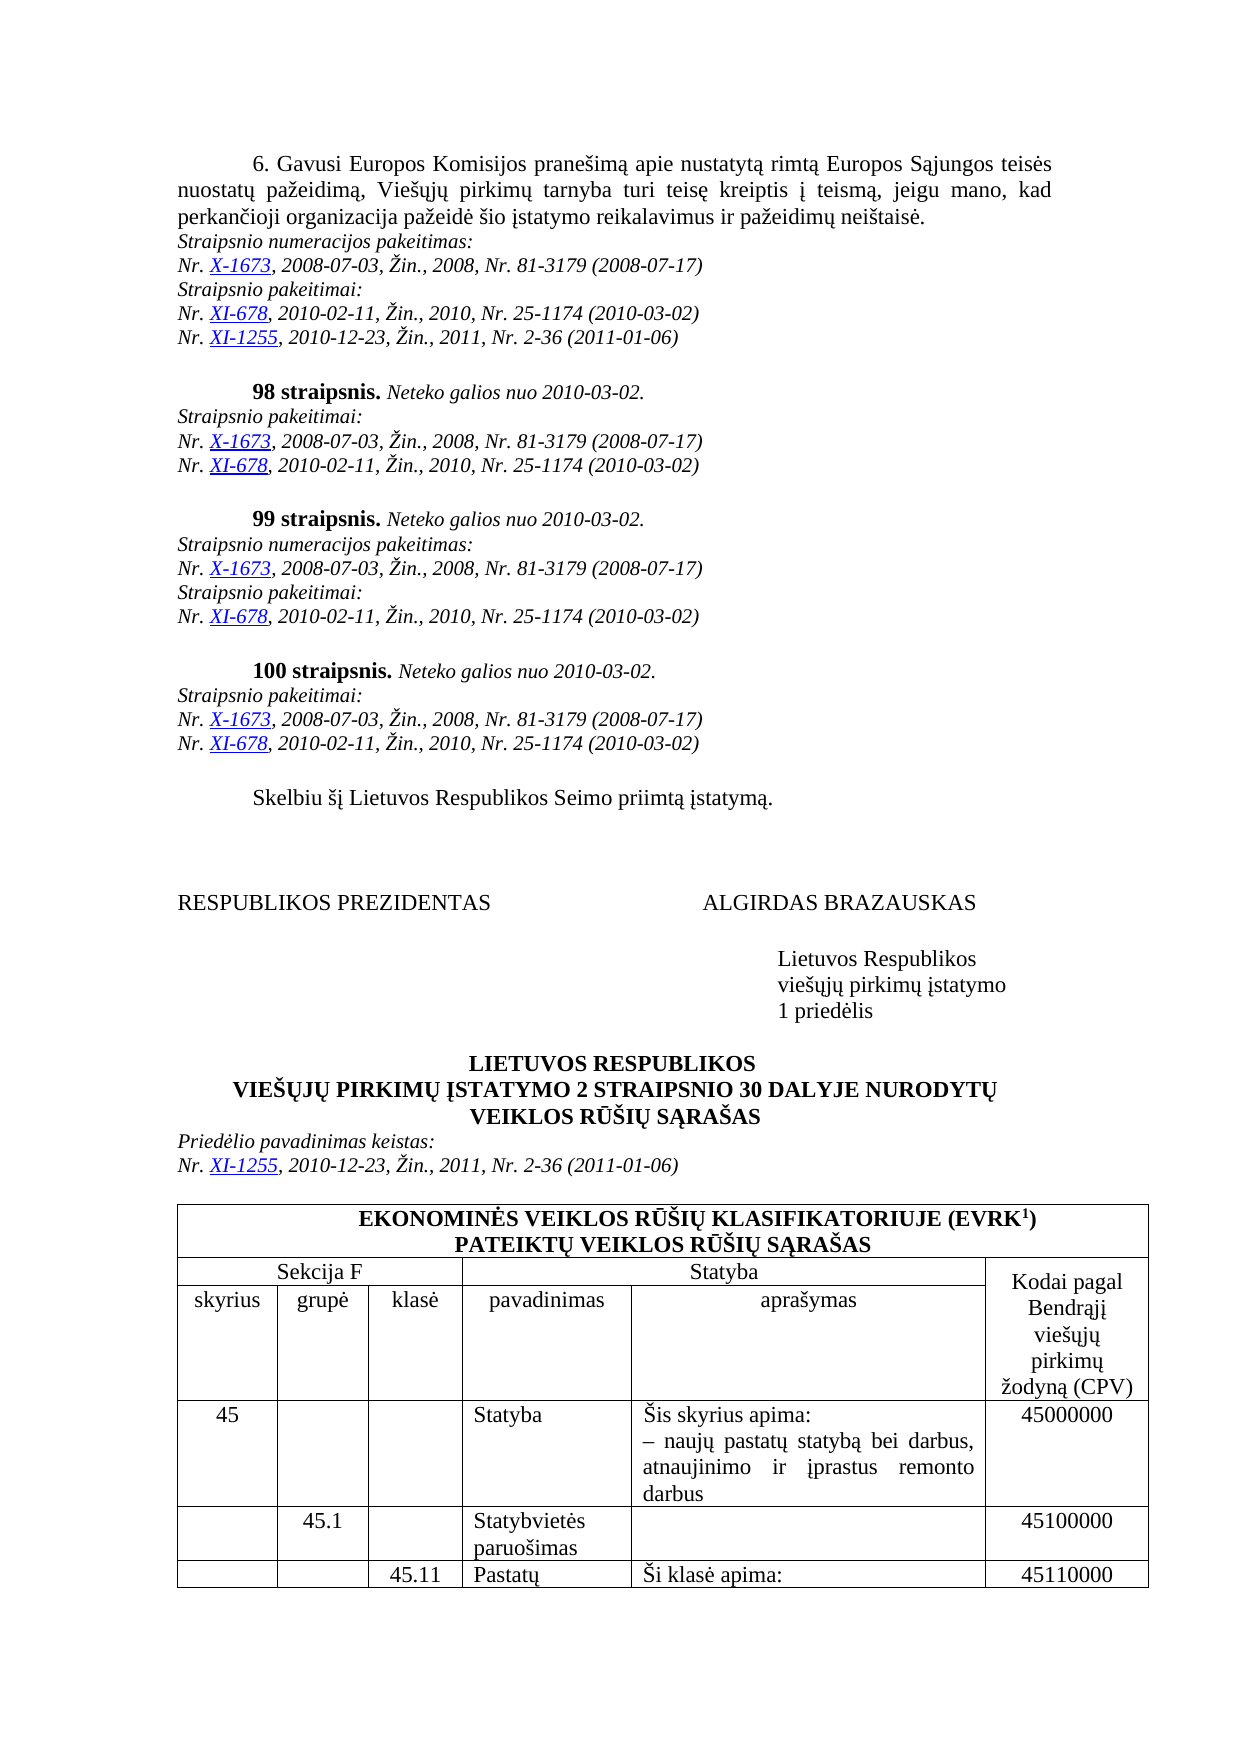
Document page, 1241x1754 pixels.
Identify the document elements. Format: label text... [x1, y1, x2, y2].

table_cell [369, 1507, 462, 1560]
text Skelbiu šį Lietuvos Respublikos Seimo priimtą įstatymą. [177, 784, 1053, 810]
text RESPUBLIKOS PREZIDENTAS ALGIRDAS BRAZAUSKAS [177, 889, 1053, 944]
table_cell 45100000 [986, 1507, 1148, 1560]
table_cell [178, 1507, 277, 1560]
text Nr. XI-678, 2010-02-11, Žin., 2010, Nr. 25-1174 (2010-03-02) [177, 731, 1053, 755]
text VIEŠŲJŲ PIRKIMŲ ĮSTATYMO 2 STRAIPSNIO 30 DALYJE NURODYTŲ VEIKLOS RŪŠIŲ SĄRAŠAS [177, 1076, 1053, 1129]
text Straipsnio numeracijos pakeitimas: [177, 229, 1053, 253]
table_cell pavadinimas [463, 1286, 631, 1400]
table_cell Kodai pagal Bendrąjį viešųjų pirkimų žodyną (CPV) [986, 1258, 1148, 1400]
table_cell Šis skyrius apima: – naujų pastatų statybą bei darbus, atnaujinimo ir įprastus remonto darbus [632, 1401, 985, 1506]
text 99 straipsnis. Neteko galios nuo 2010-03-02. [177, 505, 1053, 532]
table_cell Sekcija F [178, 1258, 462, 1285]
text Nr. XI-678, 2010-02-11, Žin., 2010, Nr. 25-1174 (2010-03-02) [177, 604, 1053, 628]
text Nr. XI-1255, 2010-12-23, Žin., 2011, Nr. 2-36 (2011-01-06) [177, 1153, 1053, 1177]
text Priedėlio pavadinimas keistas: [177, 1129, 1053, 1153]
table_cell 45000000 [986, 1401, 1148, 1506]
text LIETUVOS RESPUBLIKOS [177, 1050, 1053, 1076]
text Nr. XI-1255, 2010-12-23, Žin., 2011, Nr. 2-36 (2011-01-06) [177, 325, 1053, 349]
table_header EKONOMINĖS VEIKLOS RŪŠIŲ KLASIFIKATORIUJE (EVRK1) PATEIKTŲ VEIKLOS RŪŠIŲ SĄRAŠAS [178, 1205, 1148, 1257]
text Straipsnio pakeitimai: [177, 683, 1053, 707]
table_cell [278, 1401, 368, 1506]
table_cell klasė [369, 1286, 462, 1400]
text Nr. XI-678, 2010-02-11, Žin., 2010, Nr. 25-1174 (2010-03-02) [177, 453, 1053, 477]
text Nr. XI-678, 2010-02-11, Žin., 2010, Nr. 25-1174 (2010-03-02) [177, 301, 1053, 325]
text 98 straipsnis. Neteko galios nuo 2010-03-02. [177, 378, 1053, 404]
text Straipsnio pakeitimai: [177, 277, 1053, 301]
text 6. Gavusi Europos Komisijos pranešimą apie nustatytą rimtą Europos Sąjungos teisės nuostatų pažeidimą, Viešųjų pirkimų tarnyba turi teisę kreiptis į teismą, jeigu mano, kad perkančioji organizacija pažeidė šio įstatymo reikalavimus ir pažeidimų neištaisė. [177, 150, 1053, 229]
text Straipsnio pakeitimai: [177, 580, 1053, 604]
table_cell Statybvietės paruošimas [463, 1507, 631, 1560]
text viešųjų pirkimų įstatymo [177, 971, 1053, 997]
table_cell [278, 1561, 368, 1587]
table_cell 45 [178, 1401, 277, 1506]
table_cell Statyba [463, 1258, 985, 1285]
table_cell 45.1 [278, 1507, 368, 1560]
table_cell grupė [278, 1286, 368, 1400]
text Straipsnio pakeitimai: [177, 404, 1053, 428]
text Nr. X-1673, 2008-07-03, Žin., 2008, Nr. 81-3179 (2008-07-17) [177, 428, 1053, 453]
text 1 priedėlis [177, 997, 1053, 1024]
text Lietuvos Respublikos [177, 944, 1053, 971]
text Nr. X-1673, 2008-07-03, Žin., 2008, Nr. 81-3179 (2008-07-17) [177, 707, 1053, 731]
table_cell [632, 1507, 985, 1560]
table_cell [178, 1561, 277, 1587]
text Nr. X-1673, 2008-07-03, Žin., 2008, Nr. 81-3179 (2008-07-17) [177, 253, 1053, 277]
table_cell aprašymas [632, 1286, 985, 1400]
table_cell Pastatų [463, 1561, 631, 1587]
text 100 straipsnis. Neteko galios nuo 2010-03-02. [177, 657, 1053, 683]
table_cell Ši klasė apima: [632, 1561, 985, 1587]
text Nr. X-1673, 2008-07-03, Žin., 2008, Nr. 81-3179 (2008-07-17) [177, 556, 1053, 580]
table_cell 45110000 [986, 1561, 1148, 1587]
table_cell Statyba [463, 1401, 631, 1506]
table_cell skyrius [178, 1286, 277, 1400]
table_cell 45.11 [369, 1561, 462, 1587]
text Straipsnio numeracijos pakeitimas: [177, 532, 1053, 556]
table_cell [369, 1401, 462, 1506]
